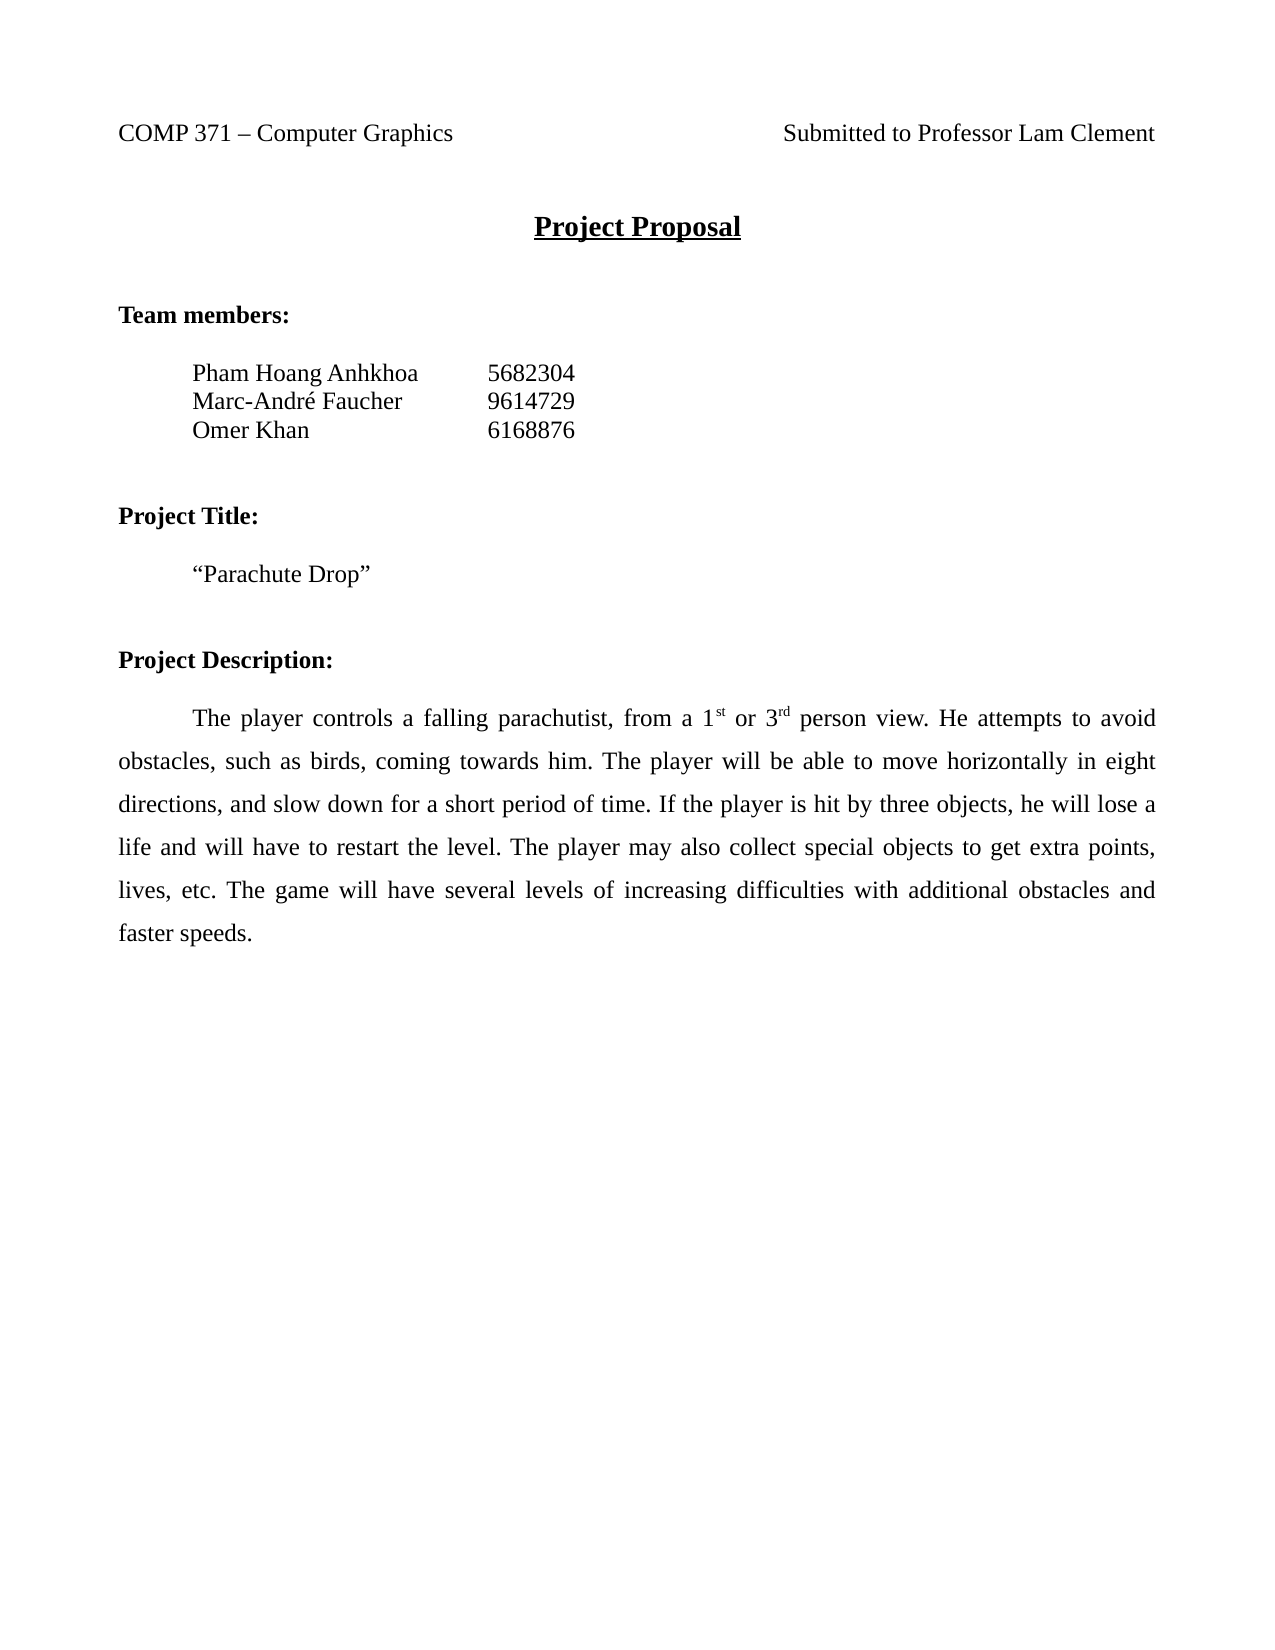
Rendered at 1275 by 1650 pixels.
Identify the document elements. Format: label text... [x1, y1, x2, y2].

text Omer Khan 6168876 [118, 415, 1157, 444]
text Team members: [118, 300, 1157, 329]
text Project Proposal [118, 209, 1157, 243]
text “Parachute Drop” [118, 559, 1157, 588]
text The player controls a falling parachutist, from a 1st or 3rd person view. He attempts to avoid obstacles, such as birds, coming towards him. The player will be able to move horizontally in eight directions, and slow down for a short period of time. If the player is hit by three objects, he will lose a life and will have to restart the level. The player may also collect special objects to get extra points, lives, etc. The game will have several levels of increasing difficulties with additional obstacles and faster speeds. [118, 703, 1157, 947]
text Pham Hoang Anhkhoa 5682304 [118, 358, 1157, 386]
text Project Title: [118, 501, 1157, 530]
text Marc-André Faucher 9614729 [118, 386, 1157, 415]
text Project Description: [118, 645, 1157, 674]
text COMP 371 – Computer Graphics Submitted to Professor Lam Clement [118, 118, 1157, 147]
